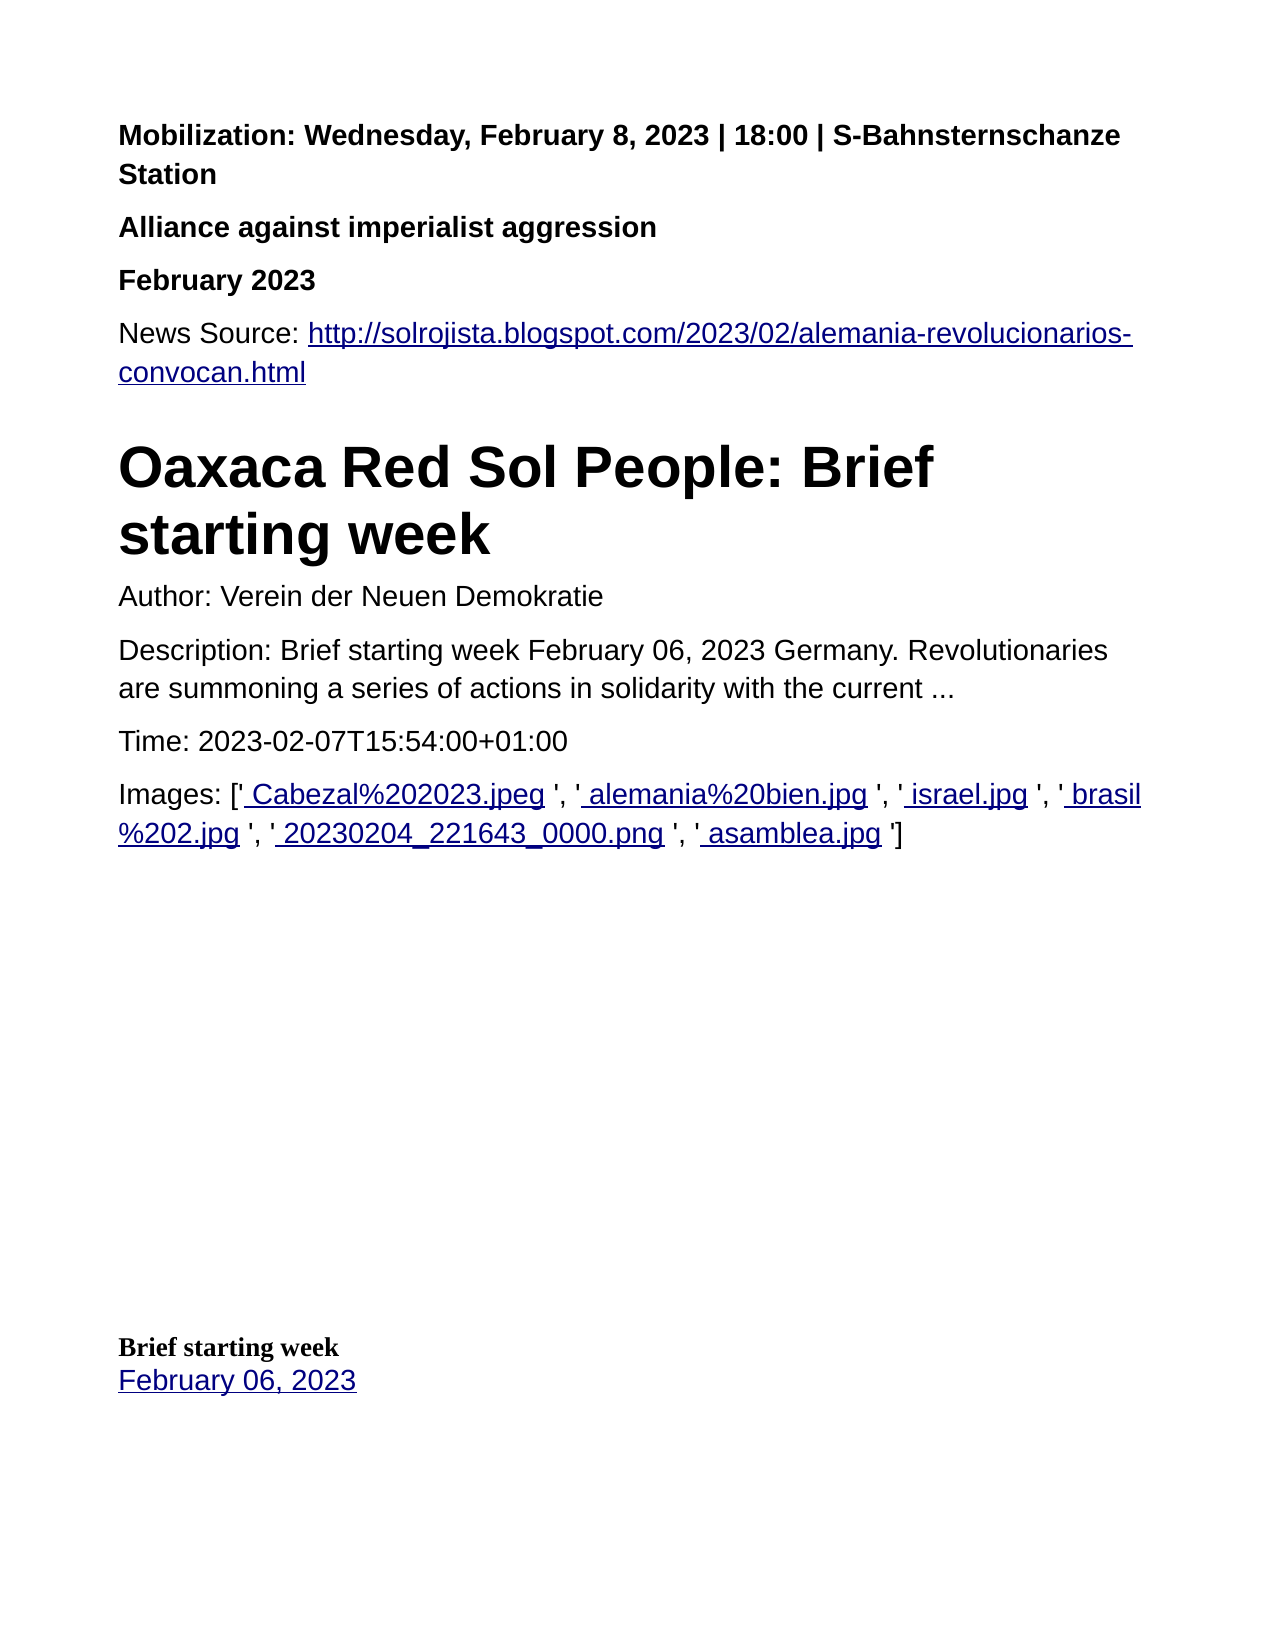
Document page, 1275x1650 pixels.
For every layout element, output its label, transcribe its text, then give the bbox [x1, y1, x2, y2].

text Author: Verein der Neuen Demokratie [118, 579, 1157, 613]
text Description: Brief starting week February 06, 2023 Germany. Revolutionaries are summoning a series of actions in solidarity with the current ... [118, 632, 1157, 704]
subtitle Brief starting week [118, 1331, 1157, 1362]
text Alliance against imperialist aggression [118, 210, 1157, 243]
text News Source: http://solrojista.blogspot.com/2023/02/alemania-revolucionarios-convocan.html [118, 316, 1157, 388]
subtitle Oaxaca Red Sol People: Brief starting week [118, 433, 1157, 567]
text February 06, 2023 [118, 1362, 1157, 1396]
text February 2023 [118, 263, 1157, 296]
text Images: [' Cabezal%202023.jpeg ', ' alemania%20bien.jpg ', ' israel.jpg ', ' brasil%202.jpg ', ' 20230204_221643_0000.png ', ' asamblea.jpg '] [118, 777, 1157, 849]
text Mobilization: Wednesday, February 8, 2023 | 18:00 | S-Bahnsternschanze Station [118, 118, 1157, 190]
text Time: 2023-02-07T15:54:00+01:00 [118, 724, 1157, 758]
